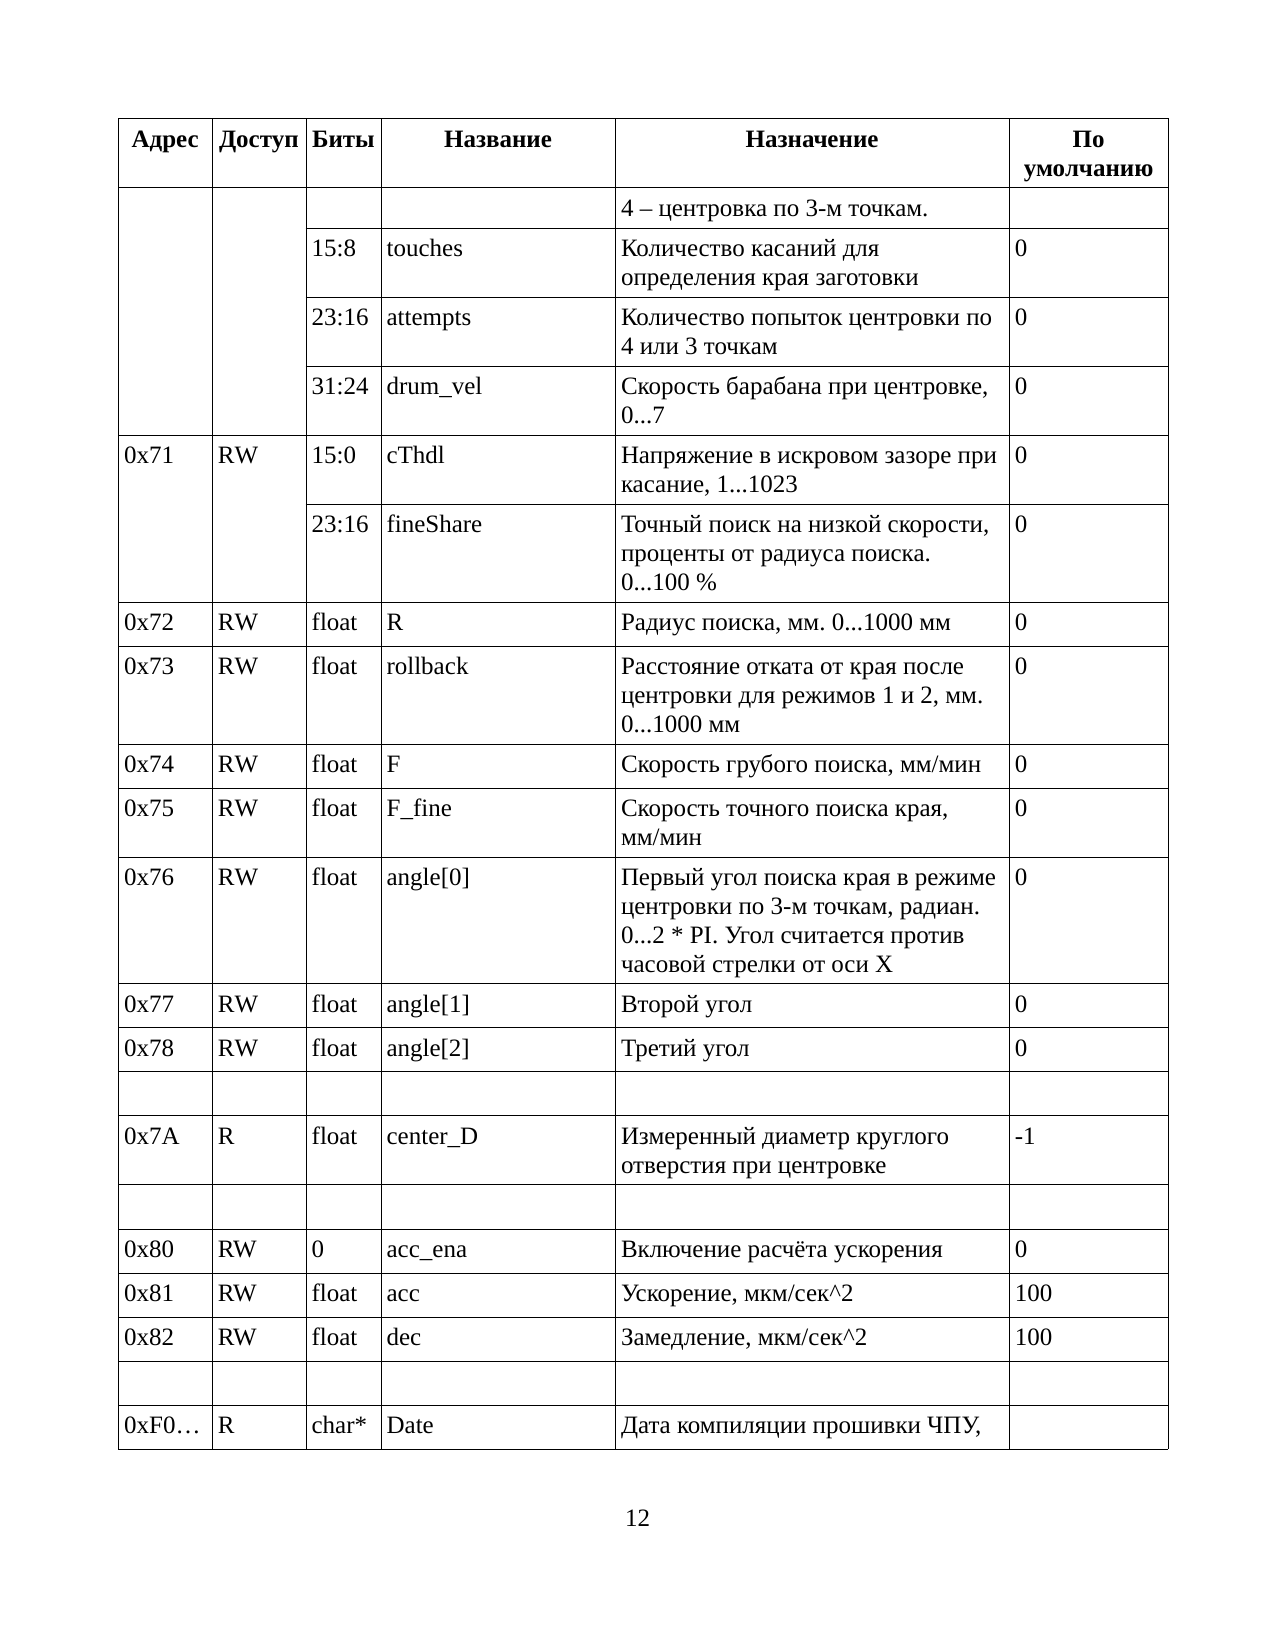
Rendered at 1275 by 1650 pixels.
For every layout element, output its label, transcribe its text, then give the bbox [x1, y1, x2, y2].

table_cell 23:16 [307, 505, 381, 602]
table_cell RW [213, 1230, 306, 1272]
table_cell RW [213, 1318, 306, 1361]
table_cell float [307, 1318, 381, 1361]
table_cell Напряжение в искровом зазоре при касание, 1...1023 [616, 436, 1009, 504]
table_cell float [307, 1028, 381, 1071]
table_cell 0x74 [119, 745, 212, 787]
table_cell -1 [1010, 1116, 1168, 1184]
table_cell float [307, 603, 381, 646]
table_cell Замедление, мкм/сек^2 [616, 1318, 1009, 1361]
table_cell rollback [382, 647, 615, 743]
table_cell center_D [382, 1116, 615, 1184]
table_cell Радиус поиска, мм. 0...1000 мм [616, 603, 1009, 646]
table_cell Включение расчёта ускорения [616, 1230, 1009, 1272]
table_cell 0 [1010, 505, 1168, 602]
table_cell [307, 1362, 381, 1405]
table_cell Второй угол [616, 984, 1009, 1027]
table_cell 0 [307, 1230, 381, 1272]
table_cell 0x71 [119, 436, 212, 602]
table_cell [307, 188, 381, 227]
table_cell RW [213, 858, 306, 983]
table_cell Скорость грубого поиска, мм/мин [616, 745, 1009, 787]
table_cell 0x73 [119, 647, 212, 743]
table_cell 0x76 [119, 858, 212, 983]
table_cell attempts [382, 298, 615, 366]
table_cell RW [213, 647, 306, 743]
table_cell dec [382, 1318, 615, 1361]
table_header Биты [307, 119, 381, 187]
table_cell 0 [1010, 647, 1168, 743]
table_cell 23:16 [307, 298, 381, 366]
table_cell 0x82 [119, 1318, 212, 1361]
table_cell float [307, 1274, 381, 1317]
table_cell [213, 1185, 306, 1228]
table_cell [616, 1185, 1009, 1228]
table_cell 0 [1010, 603, 1168, 646]
table_cell RW [213, 603, 306, 646]
table_cell Скорость точного поиска края, мм/мин [616, 789, 1009, 857]
table_cell Количество касаний для определения края заготовки [616, 229, 1009, 297]
table_cell [213, 188, 306, 435]
table_cell 0x7A [119, 1116, 212, 1184]
table_cell RW [213, 1274, 306, 1317]
table_cell Измеренный диаметр круглого отверстия при центровке [616, 1116, 1009, 1184]
table_header Доступ [213, 119, 306, 187]
table_cell F [382, 745, 615, 787]
table_cell [1010, 1072, 1168, 1115]
table_cell float [307, 858, 381, 983]
table_cell 0 [1010, 367, 1168, 435]
table_cell 0x80 [119, 1230, 212, 1272]
table_cell [382, 1185, 615, 1228]
table_cell 0 [1010, 229, 1168, 297]
table_cell [616, 1072, 1009, 1115]
table_cell R [382, 603, 615, 646]
table_cell R [213, 1406, 306, 1449]
table_cell Первый угол поиска края в режиме центровки по 3-м точкам, радиан. 0...2 * PI. Угол считается против часовой стрелки от оси X [616, 858, 1009, 983]
table_cell 0xF0… [119, 1406, 212, 1449]
table_cell [119, 1362, 212, 1405]
table_cell RW [213, 1028, 306, 1071]
table_cell [119, 1185, 212, 1228]
table_cell RW [213, 436, 306, 602]
table_cell [307, 1072, 381, 1115]
table_cell acc [382, 1274, 615, 1317]
table_cell 100 [1010, 1318, 1168, 1361]
table_cell float [307, 789, 381, 857]
table_cell Date [382, 1406, 615, 1449]
table_cell [1010, 1185, 1168, 1228]
table_cell touches [382, 229, 615, 297]
table_cell 0 [1010, 298, 1168, 366]
table_cell R [213, 1116, 306, 1184]
table_cell angle[2] [382, 1028, 615, 1071]
table_cell [1010, 1406, 1168, 1449]
table_cell Скорость барабана при центровке, 0...7 [616, 367, 1009, 435]
table_cell [119, 1072, 212, 1115]
table_cell Дата компиляции прошивки ЧПУ, [616, 1406, 1009, 1449]
table_cell Точный поиск на низкой скорости, проценты от радиуса поиска. 0...100 % [616, 505, 1009, 602]
table_cell 0x78 [119, 1028, 212, 1071]
table_cell Количество попыток центровки по 4 или 3 точкам [616, 298, 1009, 366]
table_cell drum_vel [382, 367, 615, 435]
table_cell 0 [1010, 436, 1168, 504]
table_cell 100 [1010, 1274, 1168, 1317]
table_cell [213, 1362, 306, 1405]
table_cell 15:8 [307, 229, 381, 297]
table_cell [382, 1362, 615, 1405]
table_cell 0 [1010, 984, 1168, 1027]
table_header Адрес [119, 119, 212, 187]
table_cell F_fine [382, 789, 615, 857]
table_cell 15:0 [307, 436, 381, 504]
table_cell RW [213, 789, 306, 857]
table_cell 0x81 [119, 1274, 212, 1317]
table_cell float [307, 745, 381, 787]
table_cell float [307, 1116, 381, 1184]
table_cell [1010, 188, 1168, 227]
table_cell 4 – центровка по 3-м точкам. [616, 188, 1009, 227]
table_cell fineShare [382, 505, 615, 602]
table_cell 0x75 [119, 789, 212, 857]
table_cell [213, 1072, 306, 1115]
table_cell [616, 1362, 1009, 1405]
table_header Назначение [616, 119, 1009, 187]
table_cell Расстояние отката от края после центровки для режимов 1 и 2, мм. 0...1000 мм [616, 647, 1009, 743]
table_cell [307, 1185, 381, 1228]
table_cell [382, 1072, 615, 1115]
table_cell [382, 188, 615, 227]
table_cell RW [213, 745, 306, 787]
table_cell 0 [1010, 858, 1168, 983]
table_cell 0 [1010, 1230, 1168, 1272]
table_cell float [307, 984, 381, 1027]
table_cell 0x77 [119, 984, 212, 1027]
table_cell Третий угол [616, 1028, 1009, 1071]
table_cell float [307, 647, 381, 743]
table_cell 31:24 [307, 367, 381, 435]
table_cell RW [213, 984, 306, 1027]
table_cell 0 [1010, 1028, 1168, 1071]
table_cell Ускорение, мкм/сек^2 [616, 1274, 1009, 1317]
table_cell [119, 188, 212, 435]
table_cell angle[0] [382, 858, 615, 983]
table_cell 0 [1010, 789, 1168, 857]
table_header По умолчанию [1010, 119, 1168, 187]
table_cell cThdl [382, 436, 615, 504]
table_cell 0 [1010, 745, 1168, 787]
table_cell char* [307, 1406, 381, 1449]
table_header Название [382, 119, 615, 187]
table_cell [1010, 1362, 1168, 1405]
table_cell angle[1] [382, 984, 615, 1027]
table_cell acc_ena [382, 1230, 615, 1272]
table_cell 0x72 [119, 603, 212, 646]
